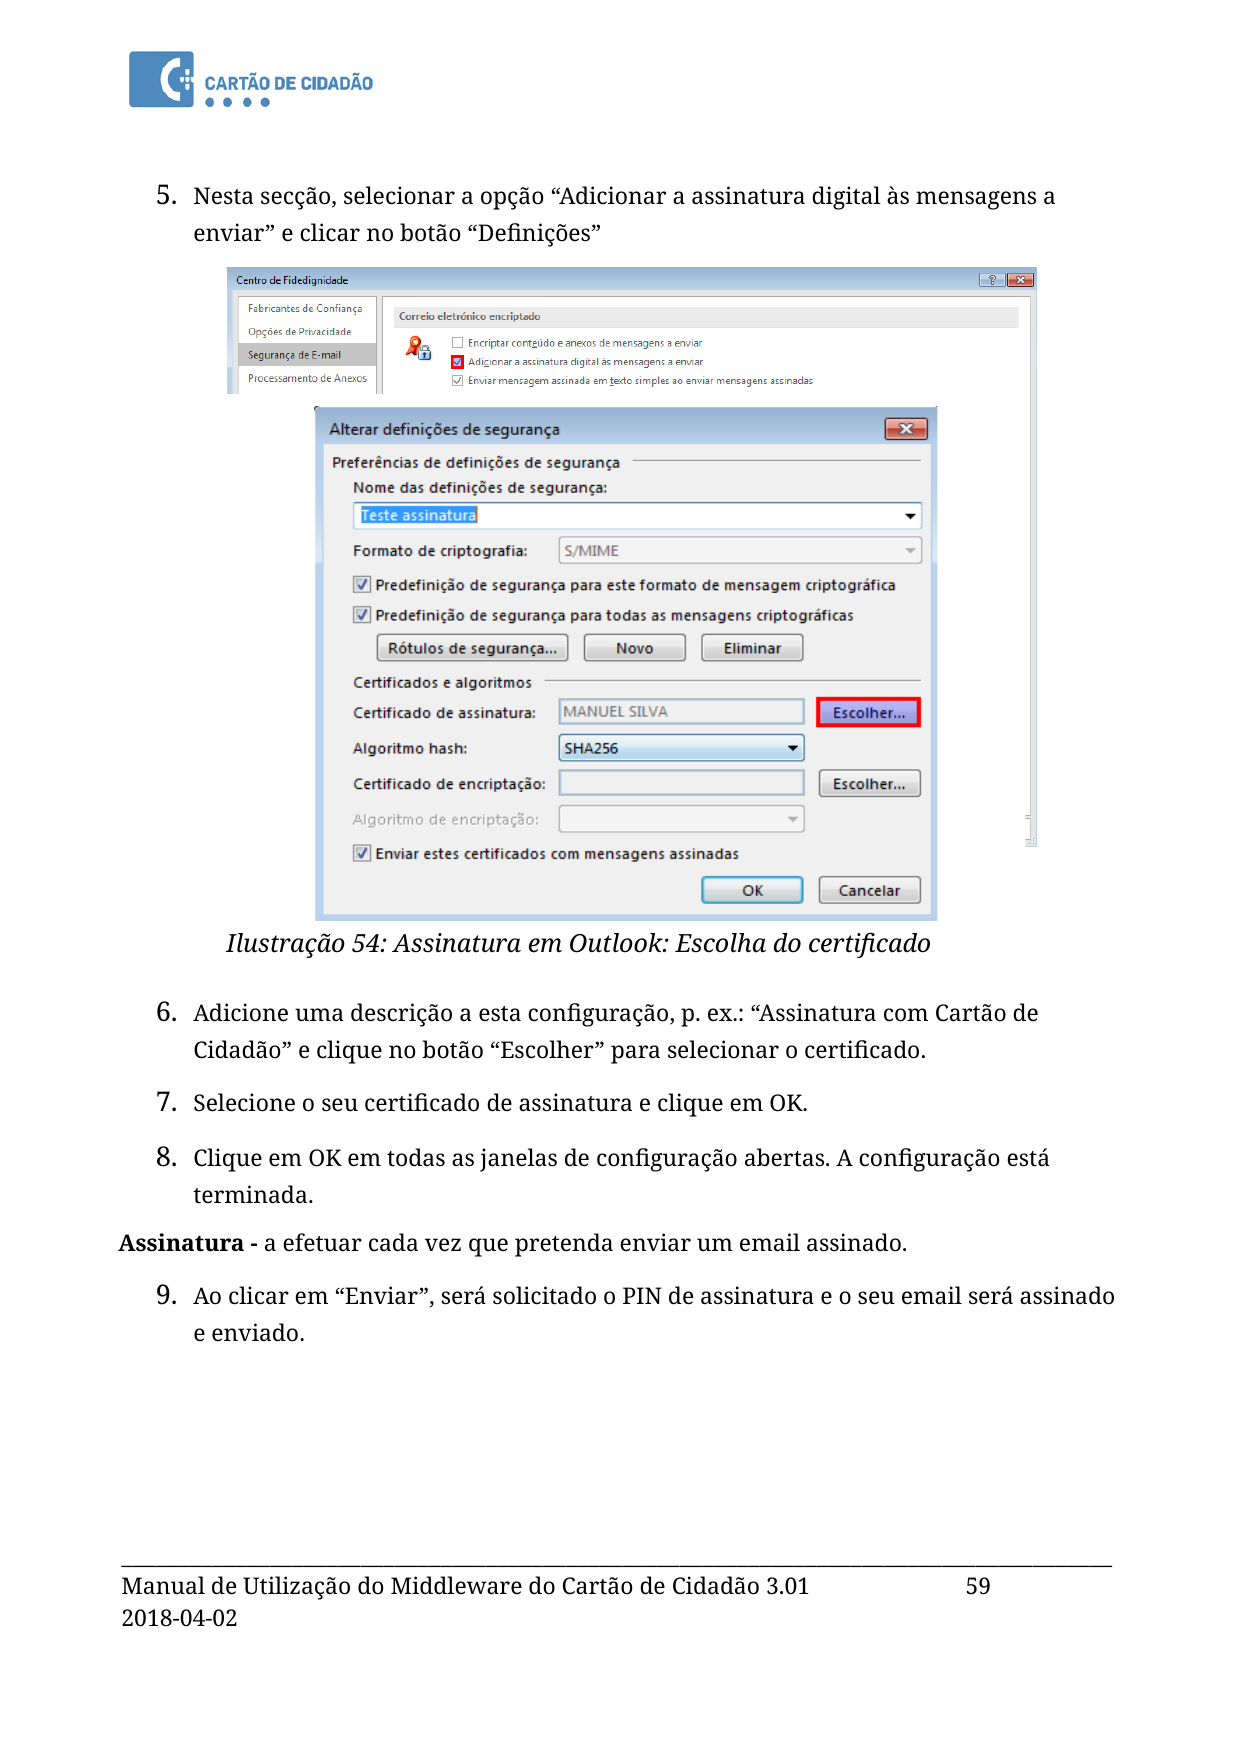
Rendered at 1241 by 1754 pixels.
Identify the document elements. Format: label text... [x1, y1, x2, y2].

list Ilustração 54: Assinatura em Outlook: Escolha do certificado [226, 921, 1026, 960]
picture [314, 406, 938, 921]
list Selecione o seu certificado de assinatura e clique em OK. [156, 1082, 1122, 1119]
list Ao clicar em “Enviar”, será solicitado o PIN de assinatura e o seu email será assinado e enviado. [156, 1275, 1122, 1348]
list Adicione uma descrição a esta configuração, p. ex.: “Assinatura com Cartão de Cidadão” e clique no botão “Escolher” para selecionar o certificado. [156, 921, 1122, 1065]
picture [127, 45, 420, 115]
text Assinatura - a efetuar cada vez que pretenda enviar um email assinado. [118, 1227, 1122, 1258]
picture [226, 267, 1037, 847]
list Nesta secção, selecionar a opção “Adicionar a assinatura digital às mensagens a enviar” e clicar no botão “Definições” [156, 175, 1122, 248]
list Clique em OK em todas as janelas de configuração abertas. A configuração está terminada. [156, 1137, 1122, 1210]
